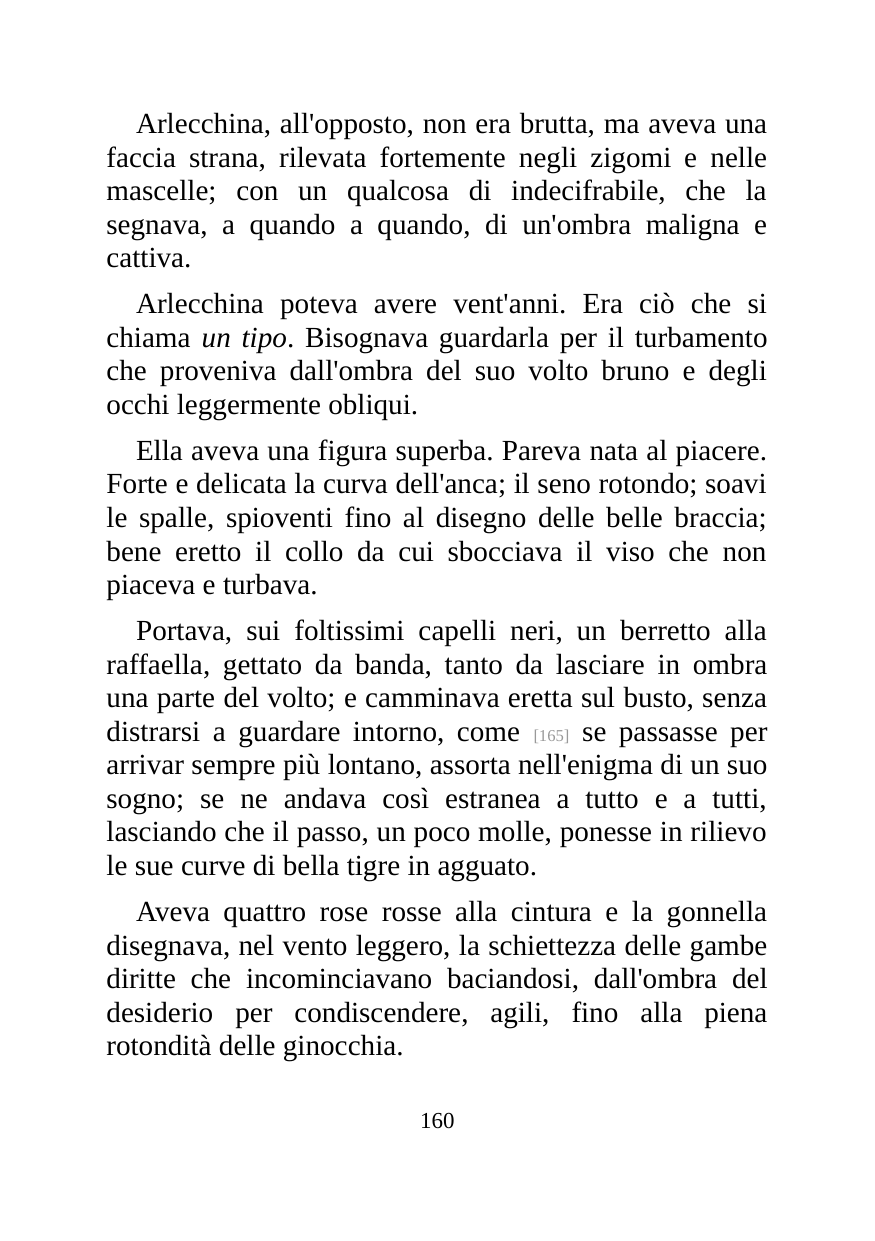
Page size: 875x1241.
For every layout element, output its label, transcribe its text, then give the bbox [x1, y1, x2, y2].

text Ella aveva una figura superba. Pareva nata al piacere. Forte e delicata la curva dell'anca; il seno rotondo; soavi le spalle, spioventi fino al disegno delle belle braccia; bene eretto il collo da cui sbocciava il viso che non piaceva e turbava. [106, 433, 768, 601]
text Arlecchina poteva avere vent'anni. Era ciò che si chiama un tipo. Bisognava guardarla per il turbamento che proveniva dall'ombra del suo volto bruno e degli occhi leggermente obliqui. [106, 286, 768, 421]
text Aveva quattro rose rosse alla cintura e la gonnella disegnava, nel vento leggero, la schiettezza delle gambe diritte che incominciavano baciandosi, dall'ombra del desiderio per condiscendere, agili, fino alla piena rotondità delle ginocchia. [106, 894, 768, 1062]
text Arlecchina, all'opposto, non era brutta, ma aveva una faccia strana, rilevata fortemente negli zigomi e nelle mascelle; con un qualcosa di indecifrabile, che la segnava, a quando a quando, di un'ombra maligna e cattiva. [106, 106, 768, 274]
text Portava, sui foltissimi capelli neri, un berretto alla raffaella, gettato da banda, tanto da lasciare in ombra una parte del volto; e camminava eretta sul busto, senza distrarsi a guardare intorno, come [165] se passasse per arrivar sempre più lontano, assorta nell'enigma di un suo sogno; se ne andava così estranea a tutto e a tutti, lasciando che il passo, un poco molle, ponesse in rilievo le sue curve di bella tigre in agguato. [106, 613, 768, 882]
